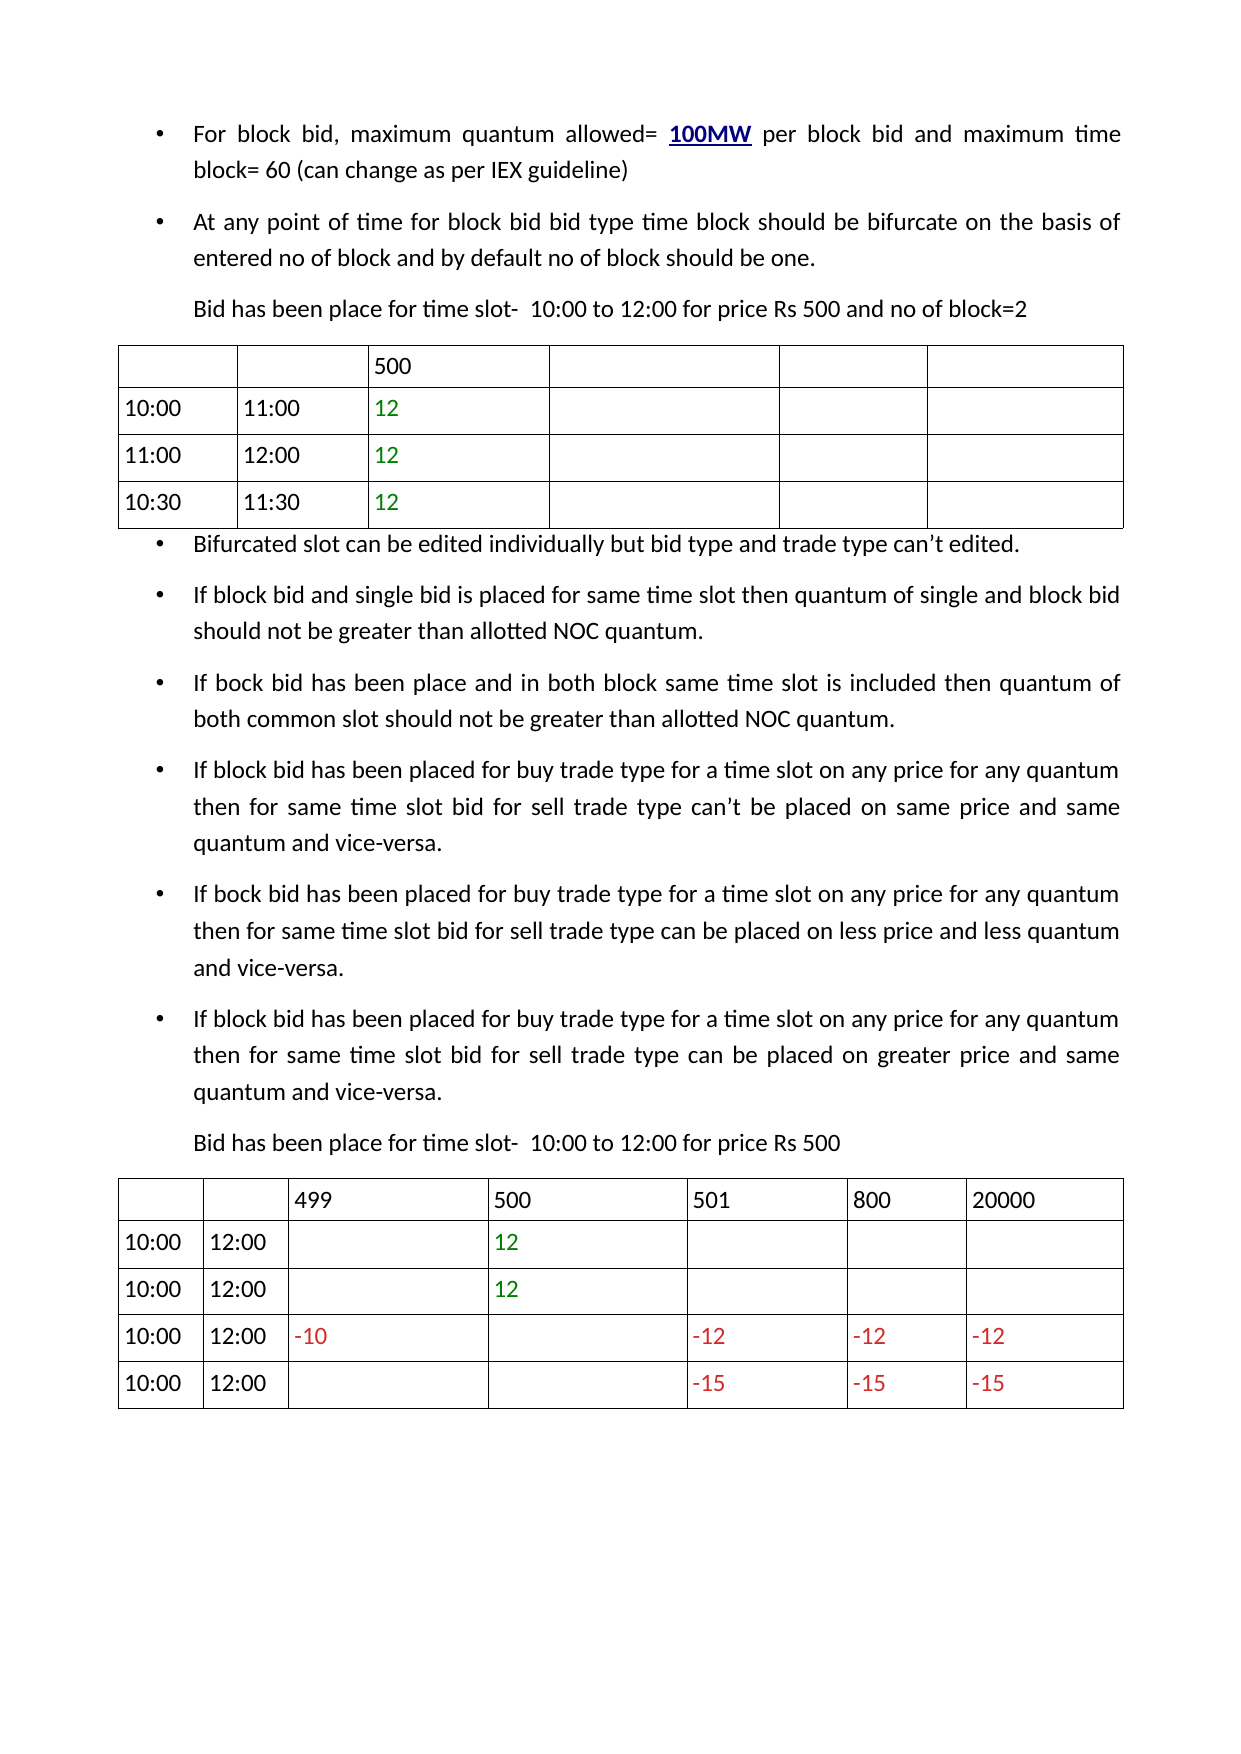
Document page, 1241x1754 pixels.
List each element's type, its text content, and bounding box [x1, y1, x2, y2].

table_cell [780, 435, 927, 481]
table_header 500 [489, 1179, 687, 1220]
table_cell [289, 1362, 488, 1408]
table_cell [688, 1269, 847, 1314]
table_header [550, 346, 779, 387]
table_cell -15 [688, 1362, 847, 1408]
table_cell [289, 1221, 488, 1267]
table_cell 12 [369, 435, 549, 481]
table_cell [780, 482, 927, 528]
table_cell 12 [489, 1221, 687, 1267]
table_cell [688, 1221, 847, 1267]
table_cell [967, 1221, 1123, 1267]
table_cell 10:00 [119, 1221, 203, 1267]
table_header 800 [848, 1179, 966, 1220]
list If block bid has been placed for buy trade type for a time slot on any price for any quantum then for same time slot bid for sell trade type can be placed on greater price and same quantum and vice-versa. [156, 1003, 1122, 1107]
table_cell -15 [848, 1362, 966, 1408]
table_cell [550, 435, 779, 481]
list If bock bid has been placed for buy trade type for a time slot on any price for any quantum then for same time slot bid for sell trade type can be placed on less price and less quantum and vice-versa. [156, 879, 1122, 982]
table_header [204, 1179, 288, 1220]
table_cell 10:00 [119, 1362, 203, 1408]
table_cell [550, 388, 779, 434]
table_cell [928, 435, 1123, 481]
table_cell 12:00 [204, 1221, 288, 1267]
table_cell 12:00 [238, 435, 368, 481]
list Bid has been place for time slot- 10:00 to 12:00 for price Rs 500 [156, 1127, 1122, 1158]
table_cell [848, 1269, 966, 1314]
table_header 501 [688, 1179, 847, 1220]
table_cell [489, 1315, 687, 1361]
table_cell 10:30 [119, 482, 237, 528]
table_header [928, 346, 1123, 387]
table_cell 12 [369, 482, 549, 528]
table_cell 10:00 [119, 388, 237, 434]
table_cell -12 [967, 1315, 1123, 1361]
table_cell -10 [289, 1315, 488, 1361]
table_cell [489, 1362, 687, 1408]
list Bifurcated slot can be edited individually but bid type and trade type can’t edited. [156, 529, 1122, 558]
list Bid has been place for time slot- 10:00 to 12:00 for price Rs 500 and no of block=2 [156, 293, 1122, 324]
table_cell [928, 388, 1123, 434]
table_cell [289, 1269, 488, 1314]
table_cell -12 [848, 1315, 966, 1361]
list At any point of time for block bid bid type time block should be bifurcate on the basis of entered no of block and by default no of block should be one. [156, 206, 1122, 273]
list If bock bid has been place and in both block same time slot is included then quantum of both common slot should not be greater than allotted NOC quantum. [156, 667, 1122, 734]
list If block bid has been placed for buy trade type for a time slot on any price for any quantum then for same time slot bid for sell trade type can’t be placed on same price and same quantum and vice-versa. [156, 754, 1122, 858]
table_cell 12:00 [204, 1362, 288, 1408]
table_cell 11:00 [238, 388, 368, 434]
table_cell 12:00 [204, 1269, 288, 1314]
table_cell -15 [967, 1362, 1123, 1408]
table_header 499 [289, 1179, 488, 1220]
table_cell 11:00 [119, 435, 237, 481]
table_cell [928, 482, 1123, 528]
table_cell [550, 482, 779, 528]
table_cell [780, 388, 927, 434]
table_cell 12 [369, 388, 549, 434]
table_header [780, 346, 927, 387]
table_cell 12:00 [204, 1315, 288, 1361]
table_cell [848, 1221, 966, 1267]
table_cell 11:30 [238, 482, 368, 528]
table_cell 10:00 [119, 1269, 203, 1314]
table_header 500 [369, 346, 549, 387]
table_cell 12 [489, 1269, 687, 1314]
table_cell [967, 1269, 1123, 1314]
table_header [119, 346, 237, 387]
table_header 20000 [967, 1179, 1123, 1220]
table_header [119, 1179, 203, 1220]
table_cell -12 [688, 1315, 847, 1361]
table_cell 10:00 [119, 1315, 203, 1361]
list If block bid and single bid is placed for same time slot then quantum of single and block bid should not be greater than allotted NOC quantum. [156, 579, 1122, 646]
table_header [238, 346, 368, 387]
list For block bid, maximum quantum allowed= 100MW per block bid and maximum time block= 60 (can change as per IEX guideline) [156, 118, 1122, 185]
